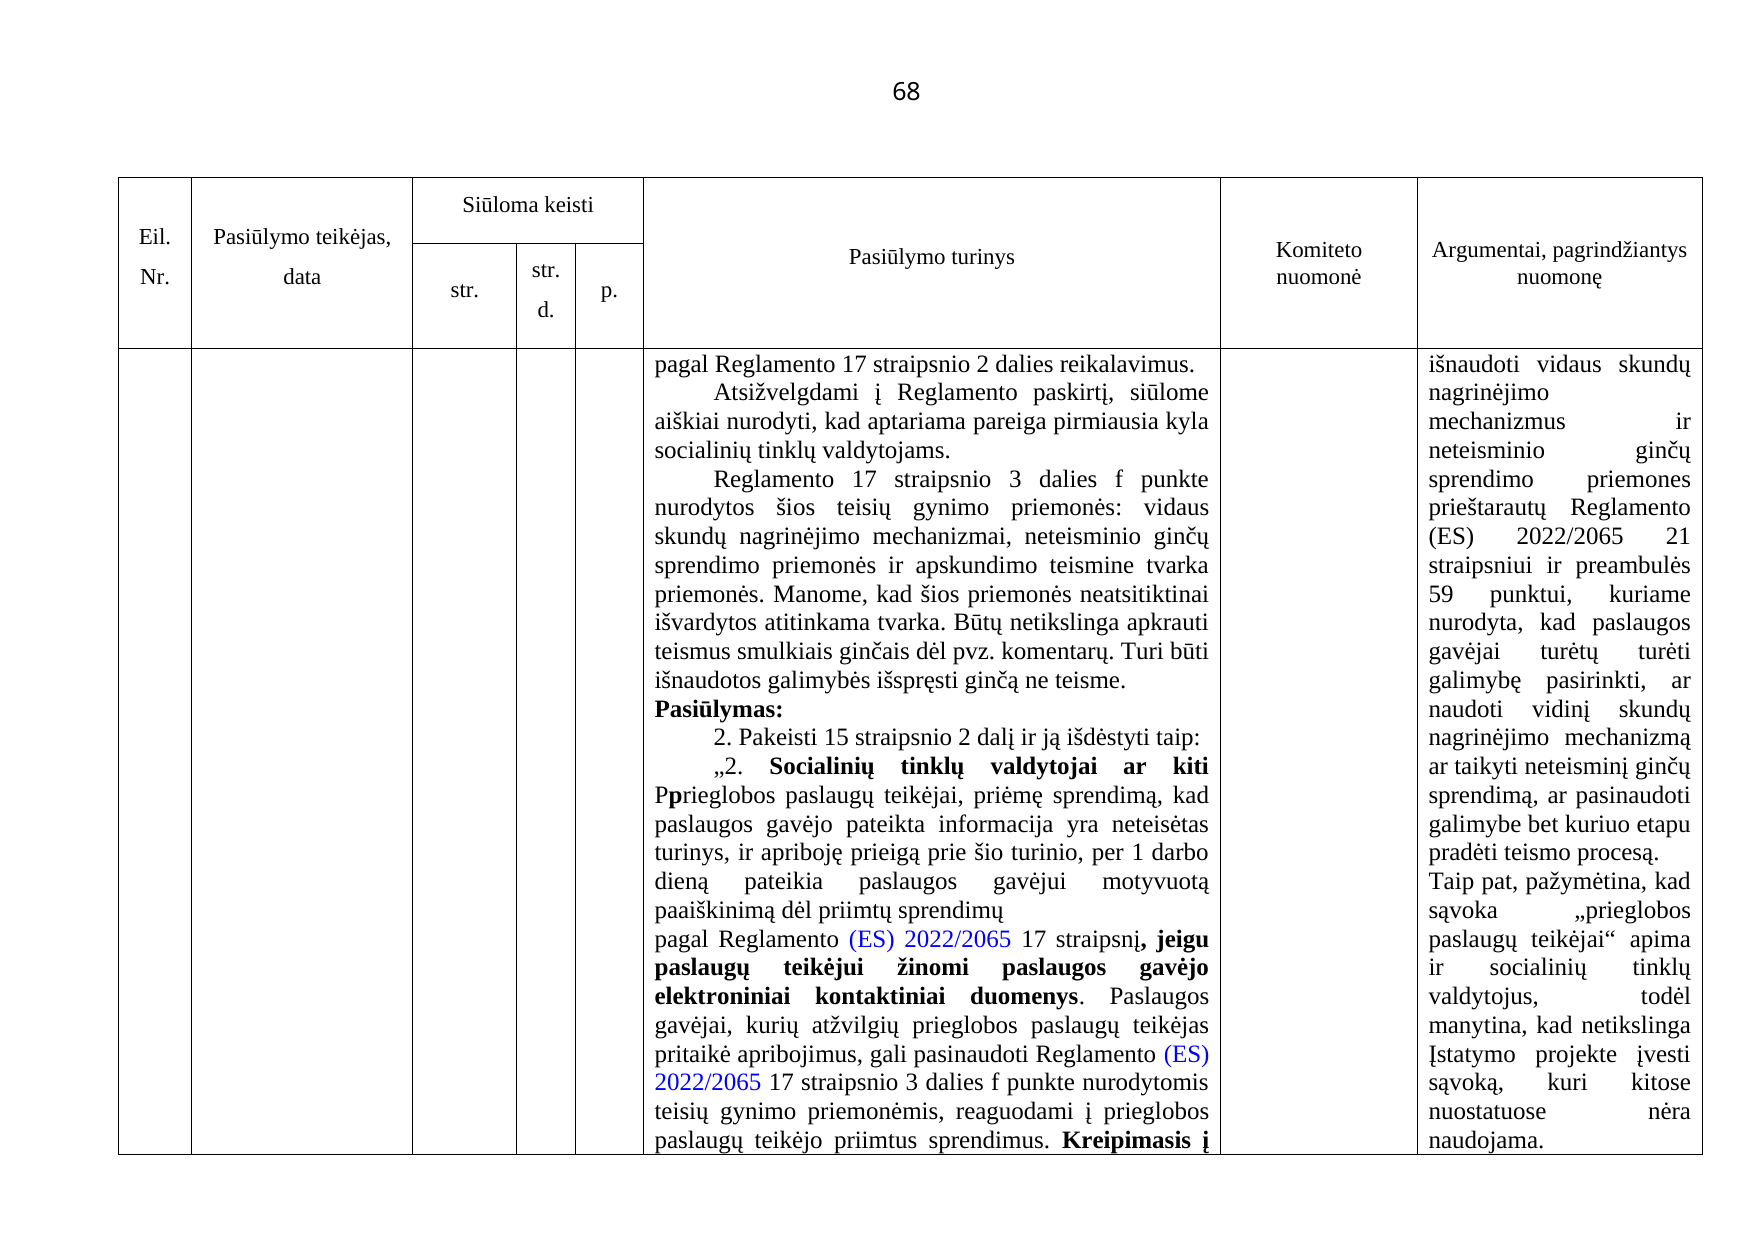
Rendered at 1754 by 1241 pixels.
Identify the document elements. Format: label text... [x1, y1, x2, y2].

table_header Eil. Nr. [119, 178, 191, 348]
table_header Argumentai, pagrindžiantys nuomonę [1418, 178, 1702, 348]
table_cell [517, 349, 575, 1154]
table_cell [413, 349, 516, 1154]
table_cell [1221, 349, 1417, 1154]
table_header Pasiūlymo turinys [644, 178, 1220, 348]
table_cell [119, 349, 191, 1154]
table_cell išnaudoti vidaus skundų nagrinėjimo mechanizmus ir neteisminio ginčų sprendimo priemones prieštarautų Reglamento (ES) 2022/2065 21 straipsniui ir preambulės 59 punktui, kuriame nurodyta, kad paslaugos gavėjai turėtų turėti galimybę pasirinkti, ar naudoti vidinį skundų nagrinėjimo mechanizmą ar taikyti neteisminį ginčų sprendimą, ar pasinaudoti galimybe bet kuriuo etapu pradėti teismo procesą. Taip pat, pažymėtina, kad sąvoka „prieglobos paslaugų teikėjai“ apima ir socialinių tinklų valdytojus, todėl manytina, kad netikslinga Įstatymo projekte įvesti sąvoką, kuri kitose nuostatuose nėra naudojama. [1418, 349, 1702, 1154]
table_cell [192, 349, 412, 1154]
table_cell p. [576, 244, 643, 348]
table_cell str. d. [517, 244, 575, 348]
table_cell str. [413, 244, 516, 348]
table_cell [576, 349, 643, 1154]
table_header Pasiūlymo teikėjas, data [192, 178, 412, 348]
table_header Komiteto nuomonė [1221, 178, 1417, 348]
table_header Siūloma keisti [413, 178, 643, 243]
table_cell pagal Reglamento 17 straipsnio 2 dalies reikalavimus. Atsižvelgdami į Reglamento paskirtį, siūlome aiškiai nurodyti, kad aptariama pareiga pirmiausia kyla socialinių tinklų valdytojams. Reglamento 17 straipsnio 3 dalies f punkte nurodytos šios teisių gynimo priemonės: vidaus skundų nagrinėjimo mechanizmai, neteisminio ginčų sprendimo priemonės ir apskundimo teismine tvarka priemonės. Manome, kad šios priemonės neatsitiktinai išvardytos atitinkama tvarka. Būtų netikslinga apkrauti teismus smulkiais ginčais dėl pvz. komentarų. Turi būti išnaudotos galimybės išspręsti ginčą ne teisme. Pasiūlymas: 2. Pakeisti 15 straipsnio 2 dalį ir ją išdėstyti taip: „2. Socialinių tinklų valdytojai ar kiti Pprieglobos paslaugų teikėjai, priėmę sprendimą, kad paslaugos gavėjo pateikta informacija yra neteisėtas turinys, ir apriboję prieigą prie šio turinio, per 1 darbo dieną pateikia paslaugos gavėjui motyvuotą paaiškinimą dėl priimtų sprendimų pagal Reglamento (ES) 2022/2065 17 straipsnį, jeigu paslaugų teikėjui žinomi paslaugos gavėjo elektroniniai kontaktiniai duomenys. Paslaugos gavėjai, kurių atžvilgių prieglobos paslaugų teikėjas pritaikė apribojimus, gali pasinaudoti Reglamento (ES) 2022/2065 17 straipsnio 3 dalies f punkte nurodytomis teisių gynimo priemonėmis, reaguodami į prieglobos paslaugų teikėjo priimtus sprendimus. Kreipimasis į [644, 349, 1220, 1154]
